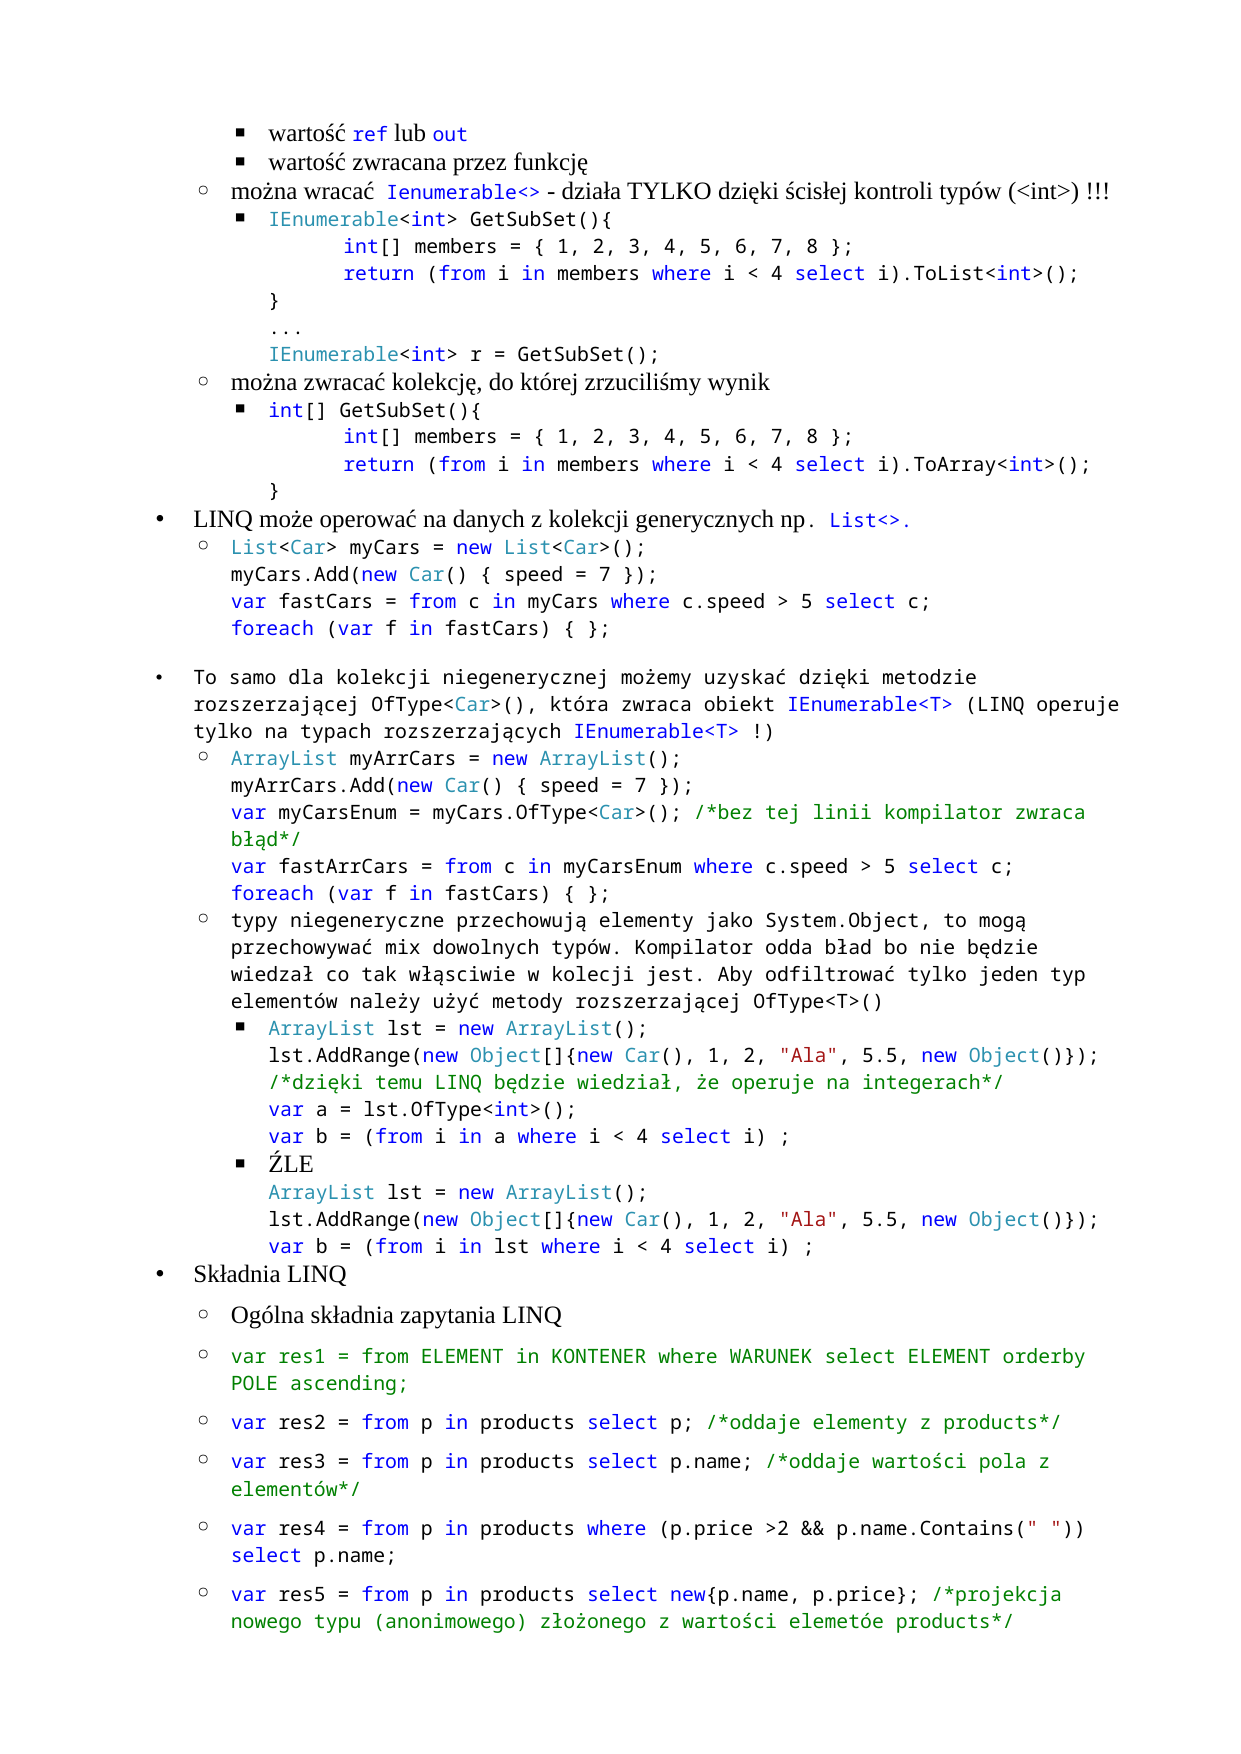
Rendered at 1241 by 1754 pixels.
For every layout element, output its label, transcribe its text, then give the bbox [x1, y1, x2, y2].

list var res2 = from p in products select p; /*oddaje elementy z products*/ [193, 1408, 1122, 1435]
list int[] members = { 1, 2, 3, 4, 5, 6, 7, 8 }; [306, 423, 1122, 450]
list var res3 = from p in products select p.name; /*oddaje wartości pola z elementów*/ [193, 1448, 1122, 1502]
list To samo dla kolekcji niegenerycznej możemy uzyskać dzięki metodzie rozszerzającej OfType<Car>(), która zwraca obiekt IEnumerable<T> (LINQ operuje tylko na typach rozszerzających IEnumerable<T> !) [156, 664, 1122, 744]
list } [231, 286, 1122, 313]
list IEnumerable<int> GetSubSet(){ [231, 205, 1122, 232]
list można zwracać kolekcję, do której zrzuciliśmy wynik [193, 367, 1122, 396]
list ŹLE [231, 1149, 1122, 1178]
list można wracać Ienumerable<> - działa TYLKO dzięki ścisłej kontroli typów (<int>) !!! [193, 176, 1122, 205]
list ... [231, 313, 1122, 340]
list ArrayList lst = new ArrayList(); [231, 1014, 1122, 1041]
list LINQ może operować na danych z kolekcji generycznych np. List<>. [156, 504, 1122, 533]
list } [231, 477, 1122, 504]
list IEnumerable<int> r = GetSubSet(); [231, 340, 1122, 367]
list Składnia LINQ [156, 1259, 1122, 1288]
list var res1 = from ELEMENT in KONTENER where WARUNEK select ELEMENT orderby POLE ascending; [193, 1342, 1122, 1396]
list typy niegeneryczne przechowują elementy jako System.Object, to mogą przechowywać mix dowolnych typów. Kompilator odda bład bo nie będzie wiedzał co tak włąsciwie w kolecji jest. Aby odfiltrować tylko jeden typ elementów należy użyć metody rozszerzającej OfType<T>() [193, 906, 1122, 1014]
list ArrayList lst = new ArrayList(); [231, 1178, 1122, 1205]
list lst.AddRange(new Object[]{new Car(), 1, 2, "Ala", 5.5, new Object()}); [231, 1205, 1122, 1232]
list int[] members = { 1, 2, 3, 4, 5, 6, 7, 8 }; [306, 232, 1122, 259]
list myCars.Add(new Car() { speed = 7 }); [193, 560, 1122, 587]
list return (from i in members where i < 4 select i).ToArray<int>(); [306, 450, 1122, 477]
list var res4 = from p in products where (p.price >2 && p.name.Contains(" ")) select p.name; [193, 1514, 1122, 1568]
list wartość ref lub out [231, 118, 1122, 147]
list foreach (var f in fastCars) { }; [193, 879, 1122, 906]
list int[] GetSubSet(){ [231, 396, 1122, 423]
list /*dzięki temu LINQ będzie wiedział, że operuje na integerach*/ [231, 1068, 1122, 1095]
list foreach (var f in fastCars) { }; [193, 614, 1122, 641]
list return (from i in members where i < 4 select i).ToList<int>(); [306, 259, 1122, 286]
list var a = lst.OfType<int>(); [231, 1095, 1122, 1122]
list var fastArrCars = from c in myCarsEnum where c.speed > 5 select c; [193, 852, 1122, 879]
list var b = (from i in lst where i < 4 select i) ; [231, 1232, 1122, 1259]
list var myCarsEnum = myCars.OfType<Car>(); /*bez tej linii kompilator zwraca błąd*/ [193, 798, 1122, 852]
list lst.AddRange(new Object[]{new Car(), 1, 2, "Ala", 5.5, new Object()}); [231, 1041, 1122, 1068]
list var b = (from i in a where i < 4 select i) ; [231, 1122, 1122, 1149]
list List<Car> myCars = new List<Car>(); [193, 533, 1122, 560]
list myArrCars.Add(new Car() { speed = 7 }); [193, 772, 1122, 798]
list var res5 = from p in products select new{p.name, p.price}; /*projekcja nowego typu (anonimowego) złożonego z wartości elemetóe products*/ [193, 1581, 1122, 1635]
list Ogólna składnia zapytania LINQ [193, 1301, 1122, 1329]
list ArrayList myArrCars = new ArrayList(); [193, 744, 1122, 772]
list wartość zwracana przez funkcję [231, 147, 1122, 176]
list var fastCars = from c in myCars where c.speed > 5 select c; [193, 587, 1122, 614]
